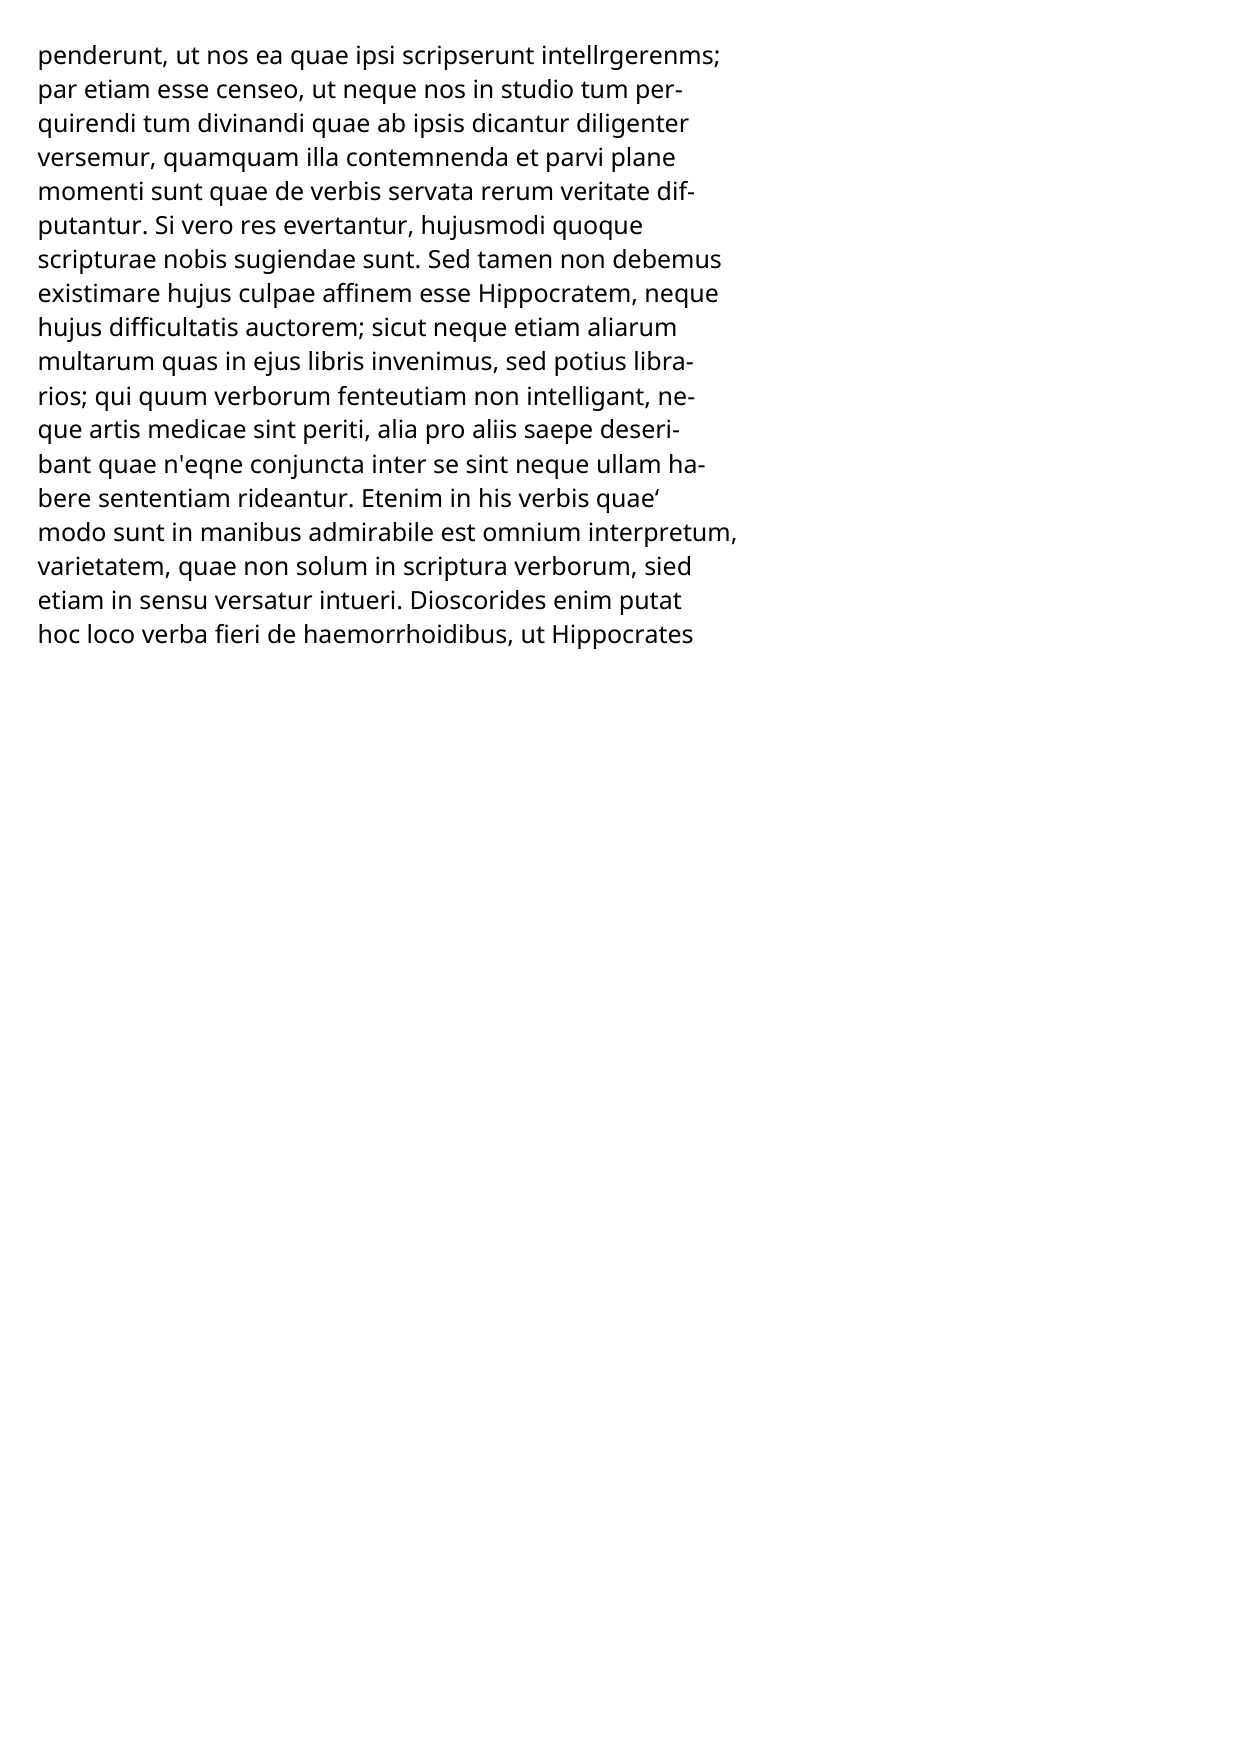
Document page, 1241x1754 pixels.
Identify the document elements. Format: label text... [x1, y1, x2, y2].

text penderunt, ut nos ea quae ipsi scripserunt intellrgerenms; par etiam esse censeo, ut neque nos in studio tum per- quirendi tum divinandi quae ab ipsis dicantur diligenter versemur, quamquam illa contemnenda et parvi plane momenti sunt quae de verbis servata rerum veritate dif- putantur. Si vero res evertantur, hujusmodi quoque scripturae nobis sugiendae sunt. Sed tamen non debemus existimare hujus culpae affinem esse Hippocratem, neque hujus difficultatis auctorem; sicut neque etiam aliarum multarum quas in ejus libris invenimus, sed potius libra- rios; qui quum verborum fenteutiam non intelligant, ne- que artis medicae sint periti, alia pro aliis saepe deseri- bant quae n'eqne conjuncta inter se sint neque ullam ha- bere sententiam rideantur. Etenim in his verbis quae‘ modo sunt in manibus admirabile est omnium interpretum, varietatem, quae non solum in scriptura verborum, sied etiam in sensu versatur intueri. Dioscorides enim putat hoc loco verba fieri de haemorrhoidibus, ut Hippocrates [37, 37, 1203, 651]
